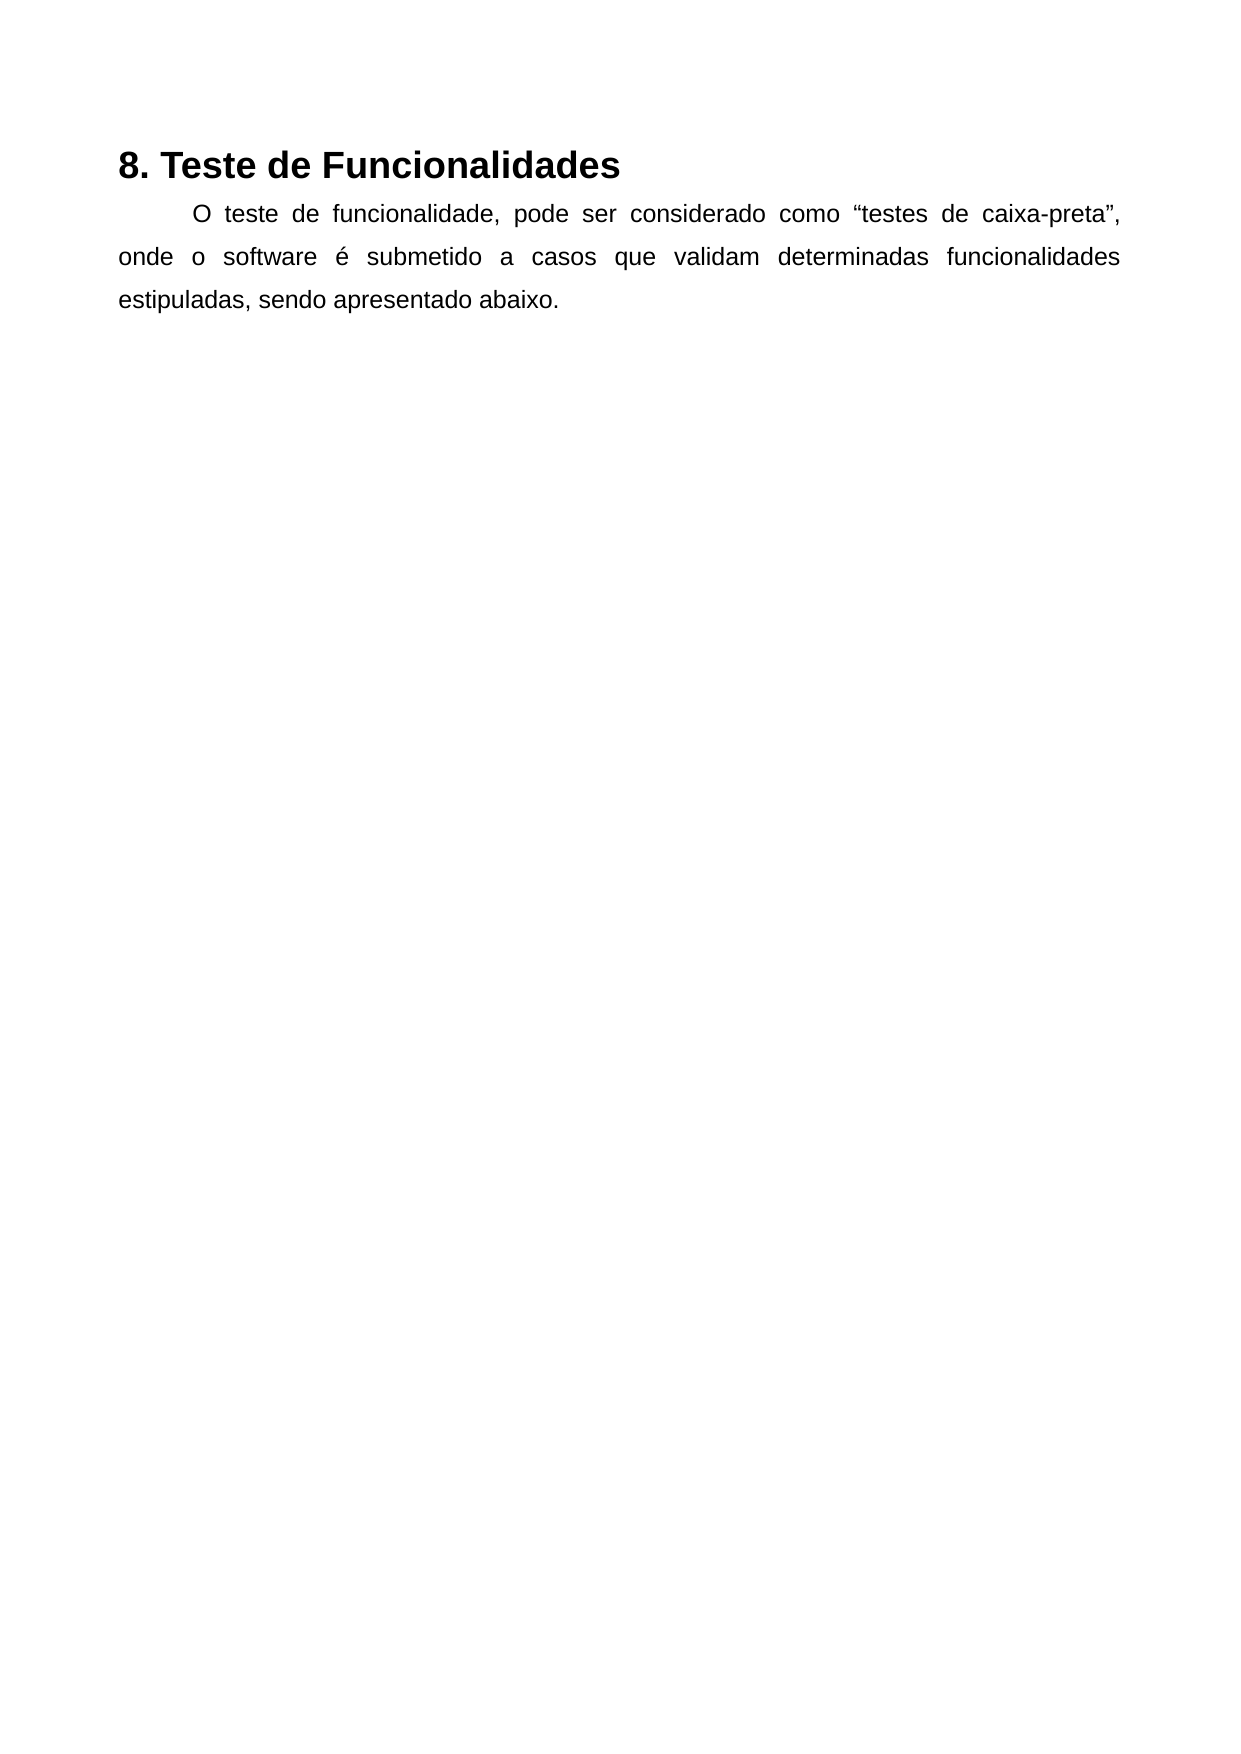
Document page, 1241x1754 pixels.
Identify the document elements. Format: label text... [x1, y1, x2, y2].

text O teste de funcionalidade, pode ser considerado como “testes de caixa-preta”, onde o software é submetido a casos que validam determinadas funcionalidades estipuladas, sendo apresentado abaixo. [118, 199, 1122, 314]
subtitle 8. Teste de Funcionalidades [118, 143, 1122, 187]
